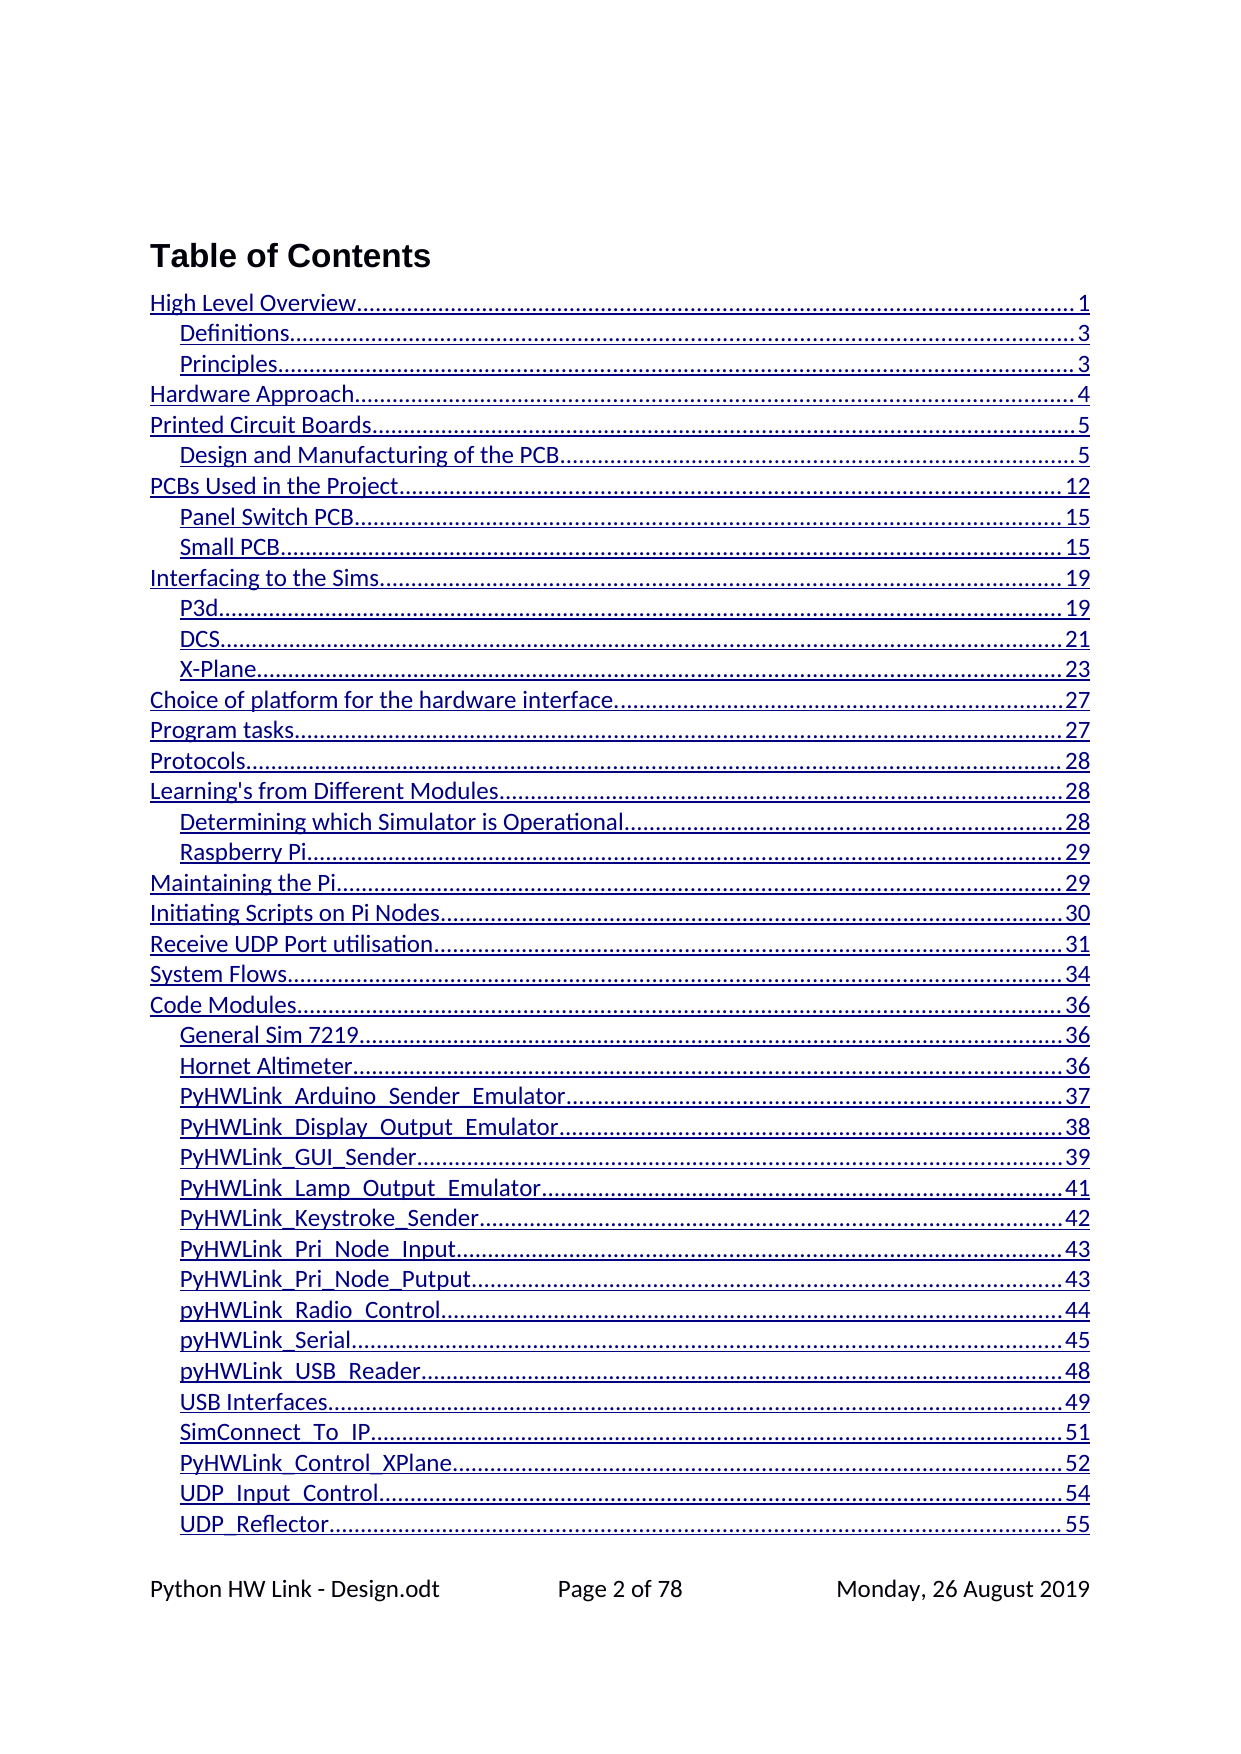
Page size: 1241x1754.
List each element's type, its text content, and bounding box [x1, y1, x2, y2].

text Learning's from Different Modules 28 [150, 775, 1090, 801]
text pyHWLink_USB_Reader 48 [179, 1355, 1090, 1381]
text Code Modules 36 [150, 989, 1090, 1015]
text PyHWLink_Lamp_Output_Emulator 41 [179, 1172, 1090, 1198]
text Maintaining the Pi 29 [150, 867, 1090, 893]
text Initiating Scripts on Pi Nodes 30 [150, 897, 1090, 923]
text Definitions 3 [179, 317, 1090, 344]
text [179, 1443, 1090, 1447]
text Hornet Altimeter 36 [179, 1050, 1090, 1076]
text [179, 1138, 1090, 1142]
text Printed Circuit Boards 5 [150, 409, 1090, 435]
text Choice of platform for the hardware interface. 27 [150, 684, 1090, 710]
text [179, 619, 1090, 623]
text UDP_Input_Control 54 [179, 1477, 1090, 1503]
text Hardware Approach 4 [150, 378, 1090, 405]
text Determining which Simulator is Operational 28 [179, 806, 1090, 832]
text [179, 680, 1090, 684]
text General Sim 7219 36 [179, 1019, 1090, 1045]
text DCS 21 [179, 623, 1090, 649]
text PyHWLink_GUI_Sender 39 [179, 1142, 1090, 1168]
text X-Plane 23 [179, 653, 1090, 679]
text Small PCB 15 [179, 531, 1090, 557]
text UDP_Reflector 55 [179, 1508, 1090, 1534]
text PyHWLink_Pri_Node_Putput 43 [179, 1264, 1090, 1290]
text [179, 1382, 1090, 1386]
text PyHWLink_Display_Output_Emulator 38 [179, 1111, 1090, 1137]
text PCBs Used in the Project 12 [150, 470, 1090, 496]
text [179, 1321, 1090, 1325]
text [179, 558, 1090, 562]
text pyHWLink_Serial 45 [179, 1325, 1090, 1351]
text [179, 1504, 1090, 1508]
text Design and Manufacturing of the PCB 5 [179, 439, 1090, 466]
text pyHWLink_Radio_Control 44 [179, 1294, 1090, 1320]
text PyHWLink_Arduino_Sender_Emulator 37 [179, 1081, 1090, 1106]
text Receive UDP Port utilisation 31 [150, 928, 1090, 954]
text Protocols 28 [150, 745, 1090, 771]
text Principles 3 [179, 348, 1090, 374]
text SimConnect_To_IP 51 [179, 1416, 1090, 1442]
text Program tasks 27 [150, 714, 1090, 740]
text [179, 1260, 1090, 1264]
text PyHWLink_Keystroke_Sender 42 [179, 1203, 1090, 1229]
text [179, 1077, 1090, 1081]
text USB Interfaces 49 [179, 1386, 1090, 1412]
text [179, 863, 1090, 867]
text Interfacing to the Sims. 19 [150, 562, 1090, 588]
text High Level Overview 1 [150, 287, 1090, 313]
subtitle Table of Contents [150, 236, 1090, 274]
text Raspberry Pi 29 [179, 836, 1090, 862]
text [179, 1107, 1090, 1111]
text [179, 1199, 1090, 1203]
text Panel Switch PCB 15 [179, 501, 1090, 527]
text P3d 19 [179, 592, 1090, 618]
text [179, 1046, 1090, 1050]
text PyHWLink_Control_XPlane 52 [179, 1447, 1090, 1473]
text PyHWLink_Pri_Node_Input 43 [179, 1233, 1090, 1259]
text System Flows 34 [150, 958, 1090, 984]
